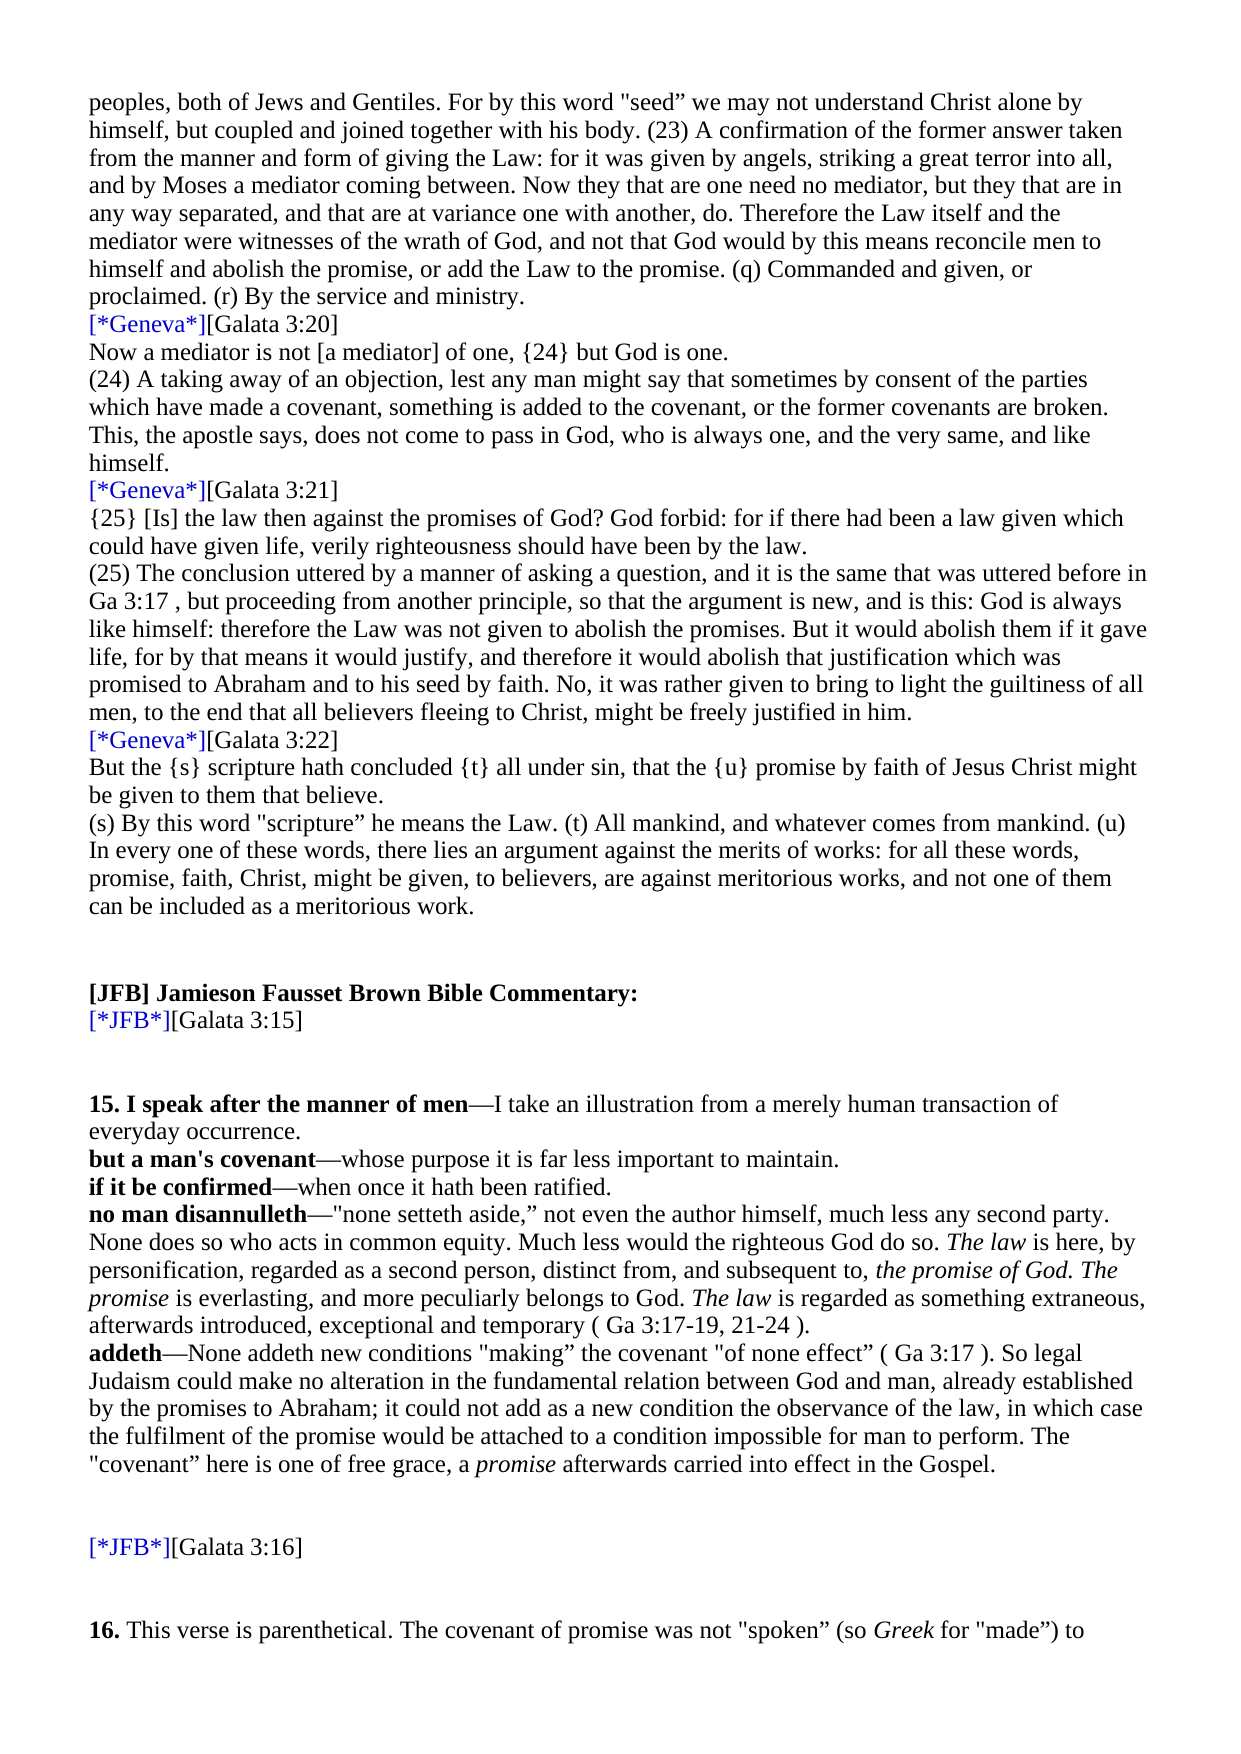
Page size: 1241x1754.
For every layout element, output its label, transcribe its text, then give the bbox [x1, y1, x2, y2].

text [*Geneva*][Galata 3:21] {25} [Is] the law then against the promises of God? God forbid: for if there had been a law given which could have given life, verily righteousness should have been by the law. (25) The conclusion uttered by a manner of asking a question, and it is the same that was uttered before in Ga 3:17 , but proceeding from another principle, so that the argument is new, and is this: God is always like himself: therefore the Law was not given to abolish the promises. But it would abolish them if it gave life, for by that means it would justify, and therefore it would abolish that justification which was promised to Abraham and to his seed by faith. No, it was rather given to bring to light the guiltiness of all men, to the end that all believers fleeing to Christ, might be freely justified in him. [88, 476, 1152, 726]
text [JFB] Jamieson Fausset Brown Bible Commentary: [88, 979, 1152, 1007]
text [*JFB*][Galata 3:15] 15. I speak after the manner of men—I take an illustration from a merely human transaction of everyday occurrence. but a man's covenant—whose purpose it is far less important to maintain. if it be confirmed—when once it hath been ratified. no man disannulleth—"none setteth aside,” not even the author himself, much less any second party. None does so who acts in common equity. Much less would the righteous God do so. The law is here, by personification, regarded as a second person, distinct from, and subsequent to, the promise of God. The promise is everlasting, and more peculiarly belongs to God. The law is regarded as something extraneous, afterwards introduced, exceptional and temporary ( Ga 3:17-19, 21-24 ). addeth—None addeth new conditions "making” the covenant "of none effect” ( Ga 3:17 ). So legal Judaism could make no alteration in the fundamental relation between God and man, already established by the promises to Abraham; it could not add as a new condition the observance of the law, in which case the fulfilment of the promise would be attached to a condition impossible for man to perform. The "covenant” here is one of free grace, a promise afterwards carried into effect in the Gospel. [88, 1007, 1152, 1533]
text [*Geneva*][Galata 3:20] Now a mediator is not [a mediator] of one, {24} but God is one. (24) A taking away of an objection, lest any man might say that sometimes by consent of the parties which have made a covenant, something is added to the covenant, or the former covenants are broken. This, the apostle says, does not come to pass in God, who is always one, and the very same, and like himself. [88, 310, 1152, 476]
text peoples, both of Jews and Gentiles. For by this word "seed” we may not understand Christ alone by himself, but coupled and joined together with his body. (23) A confirmation of the former answer taken from the manner and form of giving the Law: for it was given by angels, striking a great terror into all, and by Moses a mediator coming between. Now they that are one need no mediator, but they that are in any way separated, and that are at variance one with another, do. Therefore the Law itself and the mediator were witnesses of the wrath of God, and not that God would by this means reconcile men to himself and abolish the promise, or add the Law to the promise. (q) Commanded and given, or proclaimed. (r) By the service and ministry. [88, 88, 1152, 310]
text [*Geneva*][Galata 3:22] But the {s} scripture hath concluded {t} all under sin, that the {u} promise by faith of Jesus Christ might be given to them that believe. (s) By this word "scripture” he means the Law. (t) All mankind, and whatever comes from mankind. (u) In every one of these words, there lies an argument against the merits of works: for all these words, promise, faith, Christ, might be given, to believers, are against meritorious works, and not one of them can be included as a meritorious work. [88, 726, 1152, 920]
text [*JFB*][Galata 3:16] 16. This verse is parenthetical. The covenant of promise was not "spoken” (so Greek for "made”) to [88, 1533, 1152, 1644]
